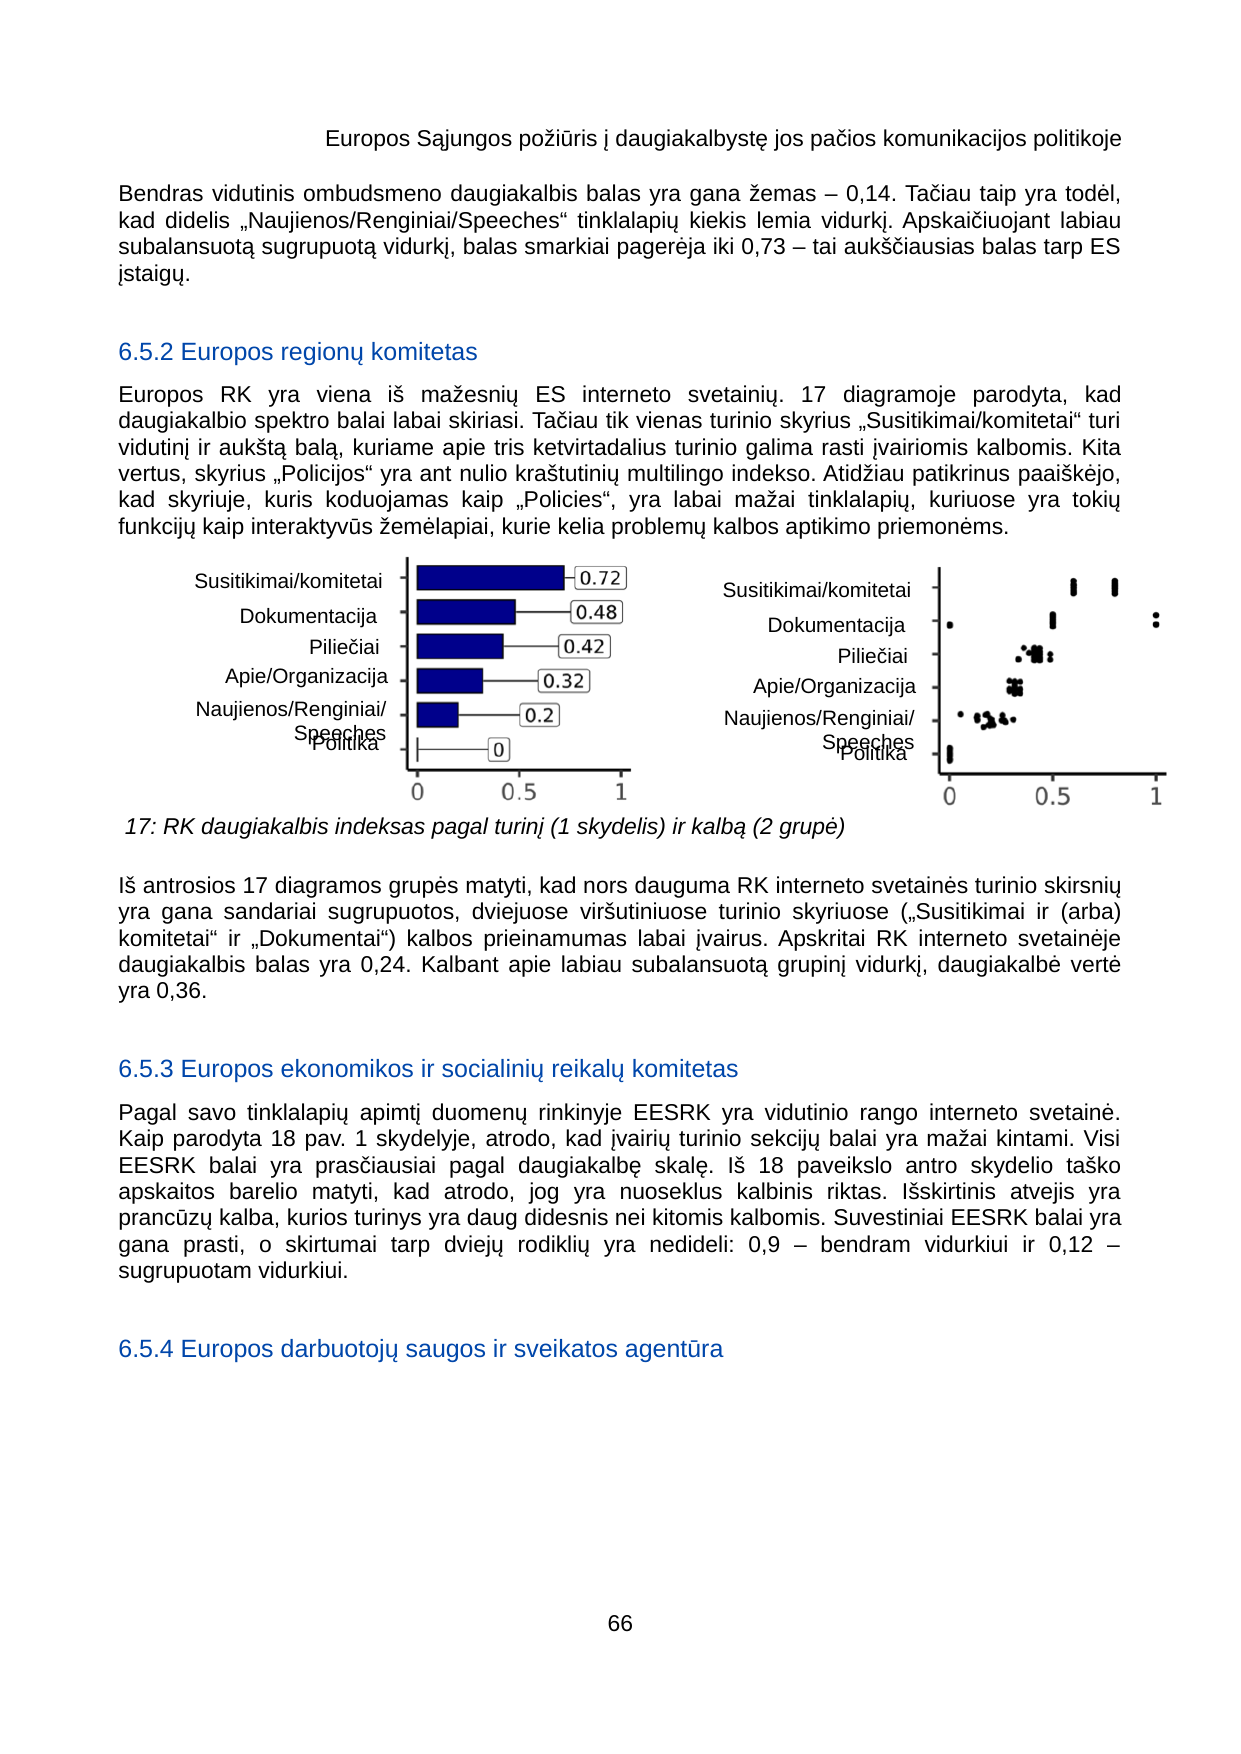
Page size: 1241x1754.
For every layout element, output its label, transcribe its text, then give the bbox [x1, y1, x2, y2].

text Iš antrosios 17 diagramos grupės matyti, kad nors dauguma RK interneto svetainės turinio skirsnių yra gana sandariai sugrupuotos, dviejuose viršutiniuose turinio skyriuose („Susitikimai ir (arba) komitetai“ ir „Dokumentai“) kalbos prieinamumas labai įvairus. Apskritai RK interneto svetainėje daugiakalbis balas yra 0,24. Kalbant apie labiau subalansuotą grupinį vidurkį, daugiakalbė vertė yra 0,36. [118, 872, 1122, 1004]
text Europos RK yra viena iš mažesnių ES interneto svetainių. 17 diagramoje parodyta, kad daugiakalbio spektro balai labai skiriasi. Tačiau tik vienas turinio skyrius „Susitikimai/komitetai“ turi vidutinį ir aukštą balą, kuriame apie tris ketvirtadalius turinio galima rasti įvairiomis kalbomis. Kita vertus, skyrius „Policijos“ yra ant nulio kraštutinių multilingo indekso. Atidžiau patikrinus paaiškėjo, kad skyriuje, kuris koduojamas kaip „Policies“, yra labai mažai tinklalapių, kuriuose yra tokių funkcijų kaip interaktyvūs žemėlapiai, kurie kelia problemų kalbos aptikimo priemonėms. [118, 381, 1122, 539]
subtitle 6.5.3 Europos ekonomikos ir socialinių reikalų komitetas [118, 1054, 1122, 1083]
picture [927, 560, 1173, 813]
text 17: RK daugiakalbis indeksas pagal turinį (1 skydelis) ir kalbą (2 grupė) [118, 813, 1173, 839]
subtitle 6.5.4 Europos darbuotojų saugos ir sveikatos agentūra [118, 1334, 1122, 1363]
text Bendras vidutinis ombudsmeno daugiakalbis balas yra gana žemas – 0,14. Tačiau taip yra todėl, kad didelis „Naujienos/Renginiai/Speeches“ tinklalapių kiekis lemia vidurkį. Apskaičiuojant labiau subalansuotą sugrupuotą vidurkį, balas smarkiai pagerėja iki 0,73 – tai aukščiausias balas tarp ES įstaigų. [118, 180, 1122, 286]
picture [396, 548, 636, 805]
subtitle 6.5.2 Europos regionų komitetas [118, 336, 1122, 365]
text Pagal savo tinklalapių apimtį duomenų rinkinyje EESRK yra vidutinio rango interneto svetainė. Kaip parodyta 18 pav. 1 skydelyje, atrodo, kad įvairių turinio sekcijų balai yra mažai kintami. Visi EESRK balai yra prasčiausiai pagal daugiakalbę skalę. Iš 18 paveikslo antro skydelio taško apskaitos barelio matyti, kad atrodo, jog yra nuoseklus kalbinis riktas. Išskirtinis atvejis yra prancūzų kalba, kurios turinys yra daug didesnis nei kitomis kalbomis. Suvestiniai EESRK balai yra gana prasti, o skirtumai tarp dviejų rodiklių yra nedideli: 0,9 – bendram vidurkiui ir 0,12 – sugrupuotam vidurkiui. [118, 1099, 1122, 1283]
